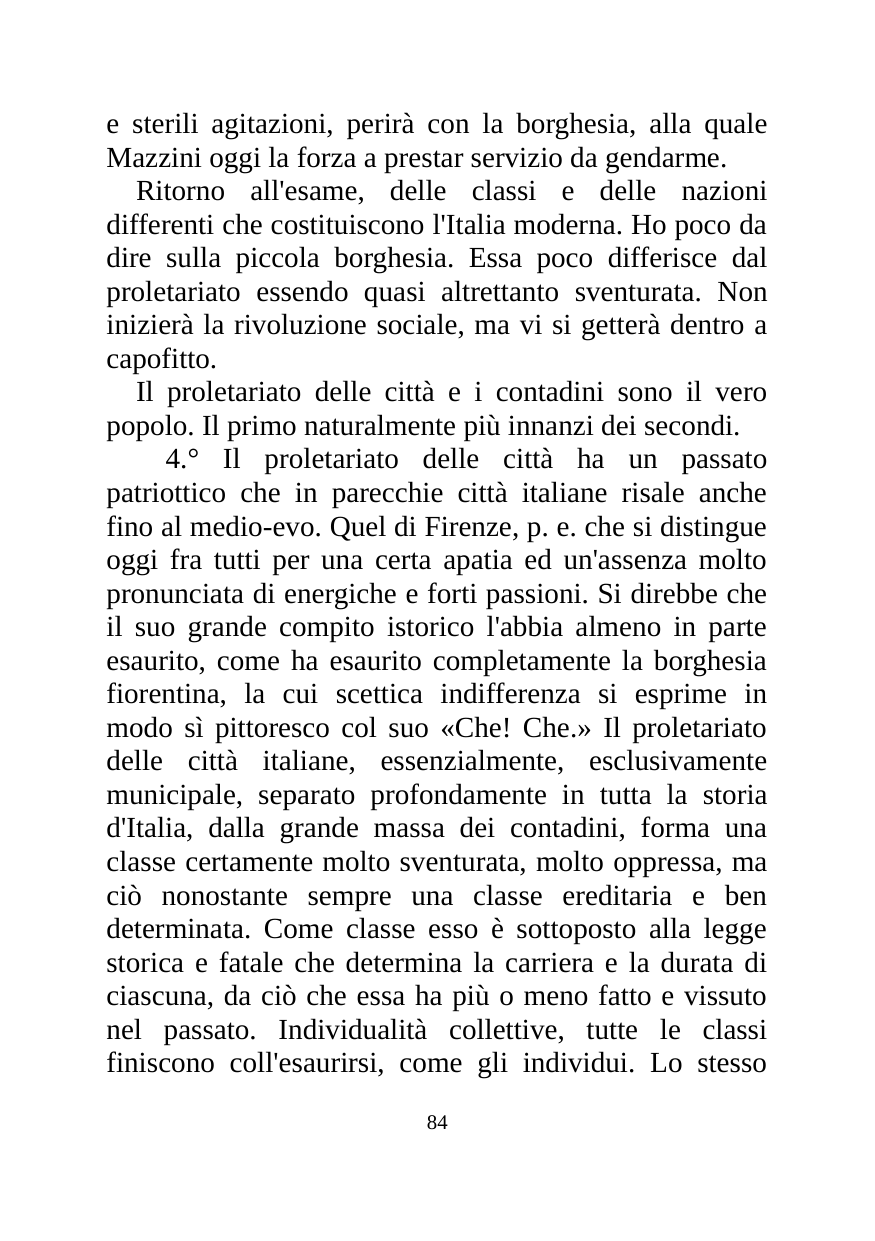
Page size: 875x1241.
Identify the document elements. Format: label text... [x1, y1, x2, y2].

text e sterili agitazioni, perirà con la borghesia, alla quale Mazzini oggi la forza a prestar servizio da gendarme. [106, 106, 768, 173]
text Il proletariato delle città e i contadini sono il vero popolo. Il primo naturalmente più innanzi dei secondi. [106, 374, 768, 442]
text Ritorno all'esame, delle classi e delle nazioni differenti che costituiscono l'Italia moderna. Ho poco da dire sulla piccola borghesia. Essa poco differisce dal proletariato essendo quasi altrettanto sventurata. Non inizierà la rivoluzione sociale, ma vi si getterà dentro a capofitto. [106, 173, 768, 374]
text 4.° Il proletariato delle città ha un passato patriottico che in parecchie città italiane risale anche fino al medio-evo. Quel di Firenze, p. e. che si distingue oggi fra tutti per una certa apatia ed un'assenza molto pronunciata di energiche e forti passioni. Si direbbe che il suo grande compito istorico l'abbia almeno in parte esaurito, come ha esaurito completamente la borghesia fiorentina, la cui scettica indifferenza si esprime in modo sì pittoresco col suo «Che! Che.» Il proletariato delle città italiane, essenzialmente, esclusivamente municipale, separato profondamente in tutta la storia d'Italia, dalla grande massa dei contadini, forma una classe certamente molto sventurata, molto oppressa, ma ciò nonostante sempre una classe ereditaria e ben determinata. Come classe esso è sottoposto alla legge storica e fatale che determina la carriera e la durata di ciascuna, da ciò che essa ha più o meno fatto e vissuto nel passato. Individualità collettive, tutte le classi finiscono coll'esaurirsi, come gli individui. Lo stesso [106, 442, 768, 1079]
